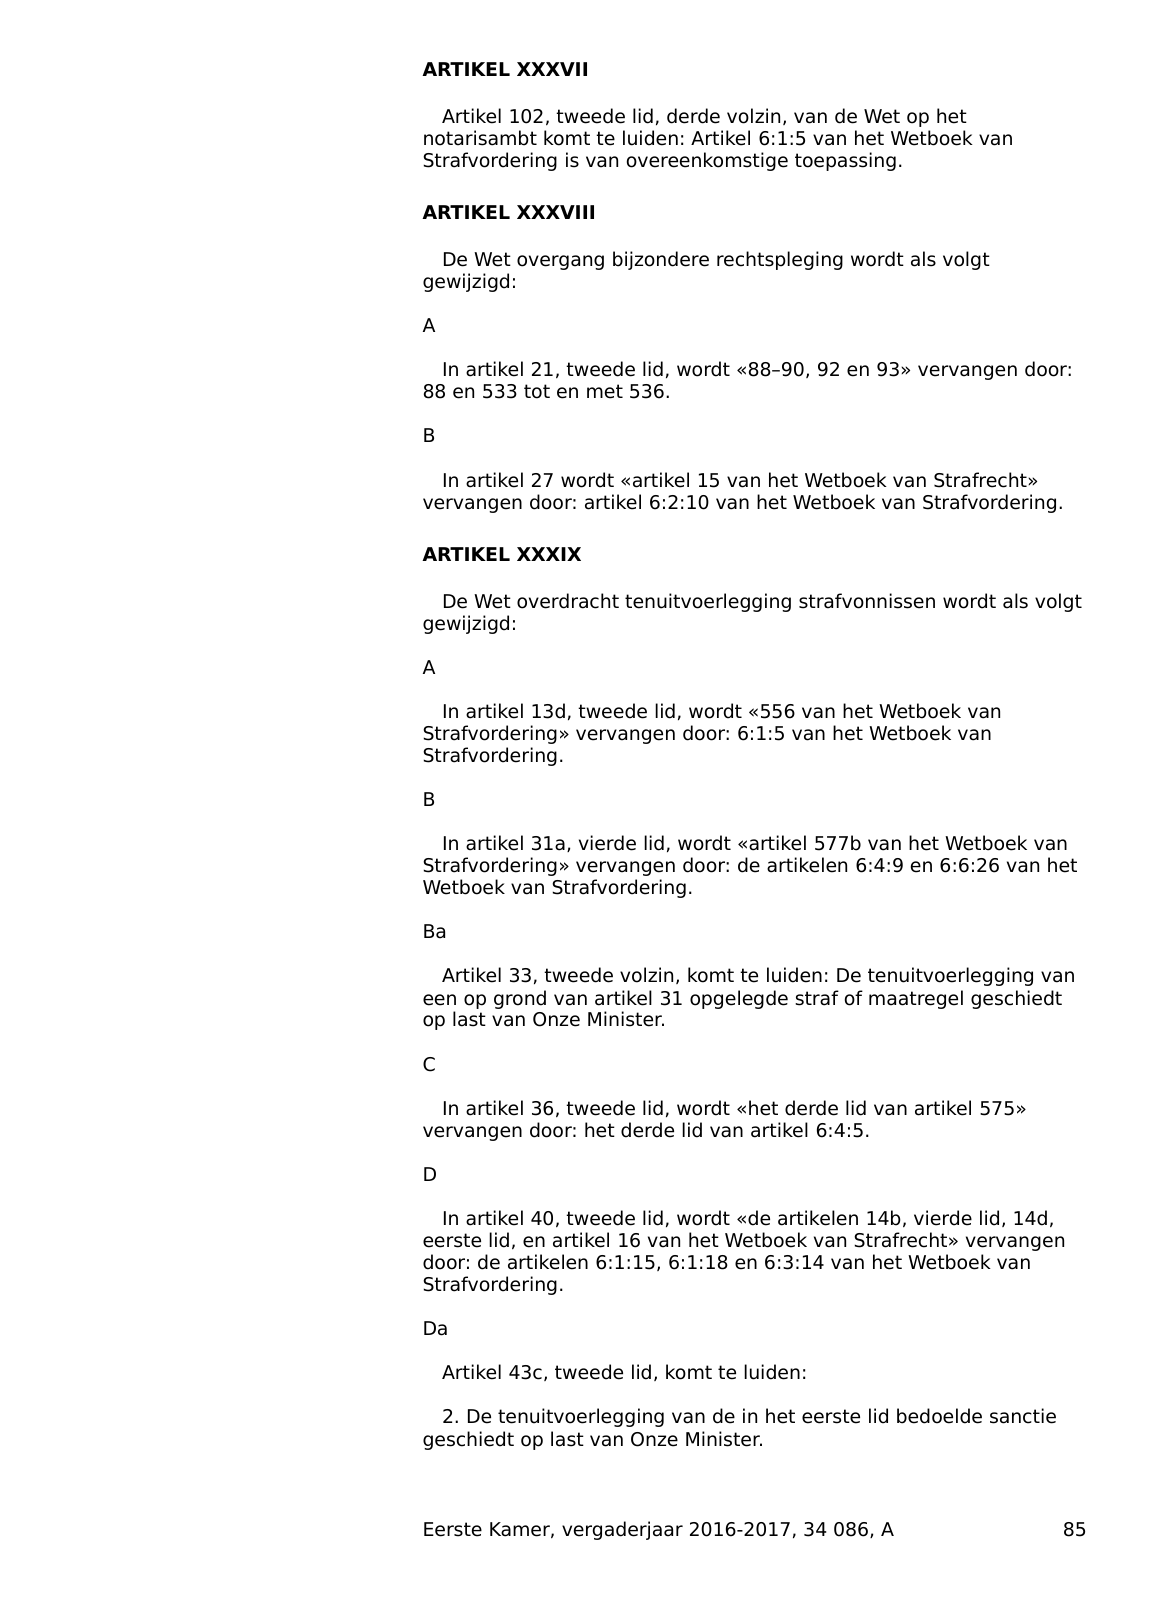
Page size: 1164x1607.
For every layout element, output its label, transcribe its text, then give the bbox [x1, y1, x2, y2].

text B [422, 425, 1087, 447]
text Da [422, 1318, 1087, 1340]
text Ba [422, 921, 1087, 943]
text De Wet overdracht tenuitvoerlegging strafvonnissen wordt als volgt gewijzigd: [422, 591, 1087, 634]
text In artikel 13d, tweede lid, wordt «556 van het Wetboek van Strafvordering» vervangen door: 6:1:5 van het Wetboek van Strafvordering. [422, 701, 1087, 767]
subtitle ARTIKEL XXXIX [422, 543, 1087, 566]
text Artikel 43c, tweede lid, komt te luiden: [422, 1362, 1087, 1384]
text Artikel 102, tweede lid, derde volzin, van de Wet op het notarisambt komt te luiden: Artikel 6:1:5 van het Wetboek van Strafvordering is van overeenkomstige toepassing. [422, 106, 1087, 172]
text In artikel 21, tweede lid, wordt «88–90, 92 en 93» vervangen door: 88 en 533 tot en met 536. [422, 359, 1087, 403]
text In artikel 27 wordt «artikel 15 van het Wetboek van Strafrecht» vervangen door: artikel 6:2:10 van het Wetboek van Strafvordering. [422, 469, 1087, 513]
text B [422, 789, 1087, 811]
text A [422, 315, 1087, 337]
text 2. De tenuitvoerlegging van de in het eerste lid bedoelde sanctie geschiedt op last van Onze Minister. [422, 1406, 1087, 1450]
subtitle ARTIKEL XXXVIII [422, 202, 1087, 224]
text C [422, 1053, 1087, 1076]
text In artikel 31a, vierde lid, wordt «artikel 577b van het Wetboek van Strafvordering» vervangen door: de artikelen 6:4:9 en 6:6:26 van het Wetboek van Strafvordering. [422, 833, 1087, 899]
text In artikel 40, tweede lid, wordt «de artikelen 14b, vierde lid, 14d, eerste lid, en artikel 16 van het Wetboek van Strafrecht» vervangen door: de artikelen 6:1:15, 6:1:18 en 6:3:14 van het Wetboek van Strafvordering. [422, 1208, 1087, 1296]
text D [422, 1164, 1087, 1186]
text In artikel 36, tweede lid, wordt «het derde lid van artikel 575» vervangen door: het derde lid van artikel 6:4:5. [422, 1098, 1087, 1142]
subtitle ARTIKEL XXXVII [422, 59, 1087, 81]
text De Wet overgang bijzondere rechtspleging wordt als volgt gewijzigd: [422, 249, 1087, 293]
text A [422, 657, 1087, 679]
text Artikel 33, tweede volzin, komt te luiden: De tenuitvoerlegging van een op grond van artikel 31 opgelegde straf of maatregel geschiedt op last van Onze Minister. [422, 965, 1087, 1031]
